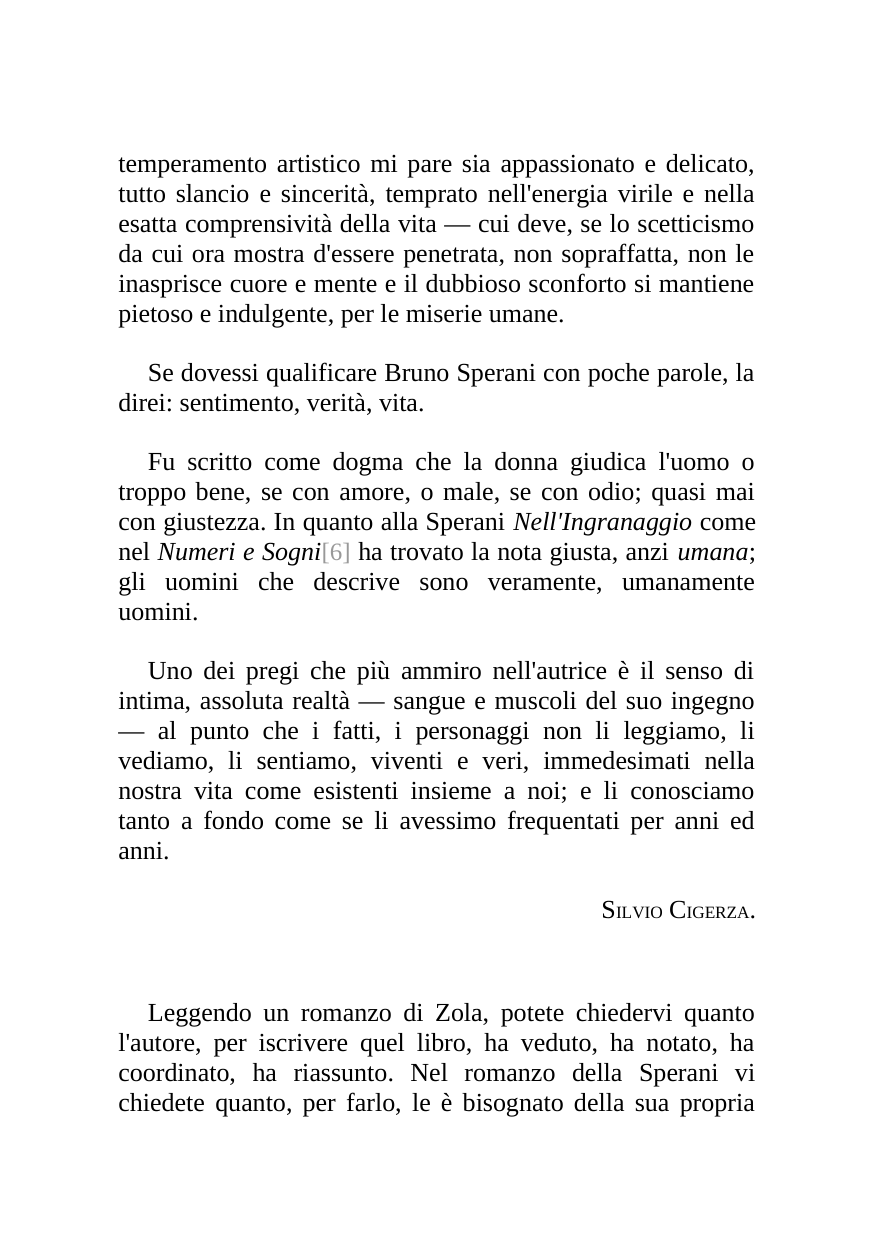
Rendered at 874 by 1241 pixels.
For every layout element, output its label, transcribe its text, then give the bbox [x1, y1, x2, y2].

text Uno dei pregi che più ammiro nell'autrice è il senso di intima, assoluta realtà — sangue e muscoli del suo ingegno — al punto che i fatti, i personaggi non li leggiamo, li vediamo, li sentiamo, viventi e veri, immedesimati nella nostra vita come esistenti insieme a noi; e li conosciamo tanto a fondo come se li avessimo frequentati per anni ed anni. [118, 655, 756, 865]
text Se dovessi qualificare Bruno Sperani con poche parole, la direi: sentimento, verità, vita. [118, 357, 756, 417]
text Fu scritto come dogma che la donna giudica l'uomo o troppo bene, se con amore, o male, se con odio; quasi mai con giustezza. In quanto alla Sperani Nell'Ingranaggio come nel Numeri e Sogni[6] ha trovato la nota giusta, anzi umana; gli uomini che descrive sono veramente, umanamente uomini. [118, 446, 756, 626]
text Silvio Cigerza. [118, 894, 756, 924]
text Leggendo un romanzo di Zola, potete chiedervi quanto l'autore, per iscrivere quel libro, ha veduto, ha notato, ha coordinato, ha riassunto. Nel romanzo della Sperani vi chiedete quanto, per farlo, le è bisognato della sua propria [118, 997, 756, 1117]
text temperamento artistico mi pare sia appassionato e delicato, tutto slancio e sincerità, temprato nell'energia virile e nella esatta comprensività della vita — cui deve, se lo scetticismo da cui ora mostra d'essere penetrata, non sopraffatta, non le inasprisce cuore e mente e il dubbioso sconforto si mantiene pietoso e indulgente, per le miserie umane. [118, 148, 756, 328]
